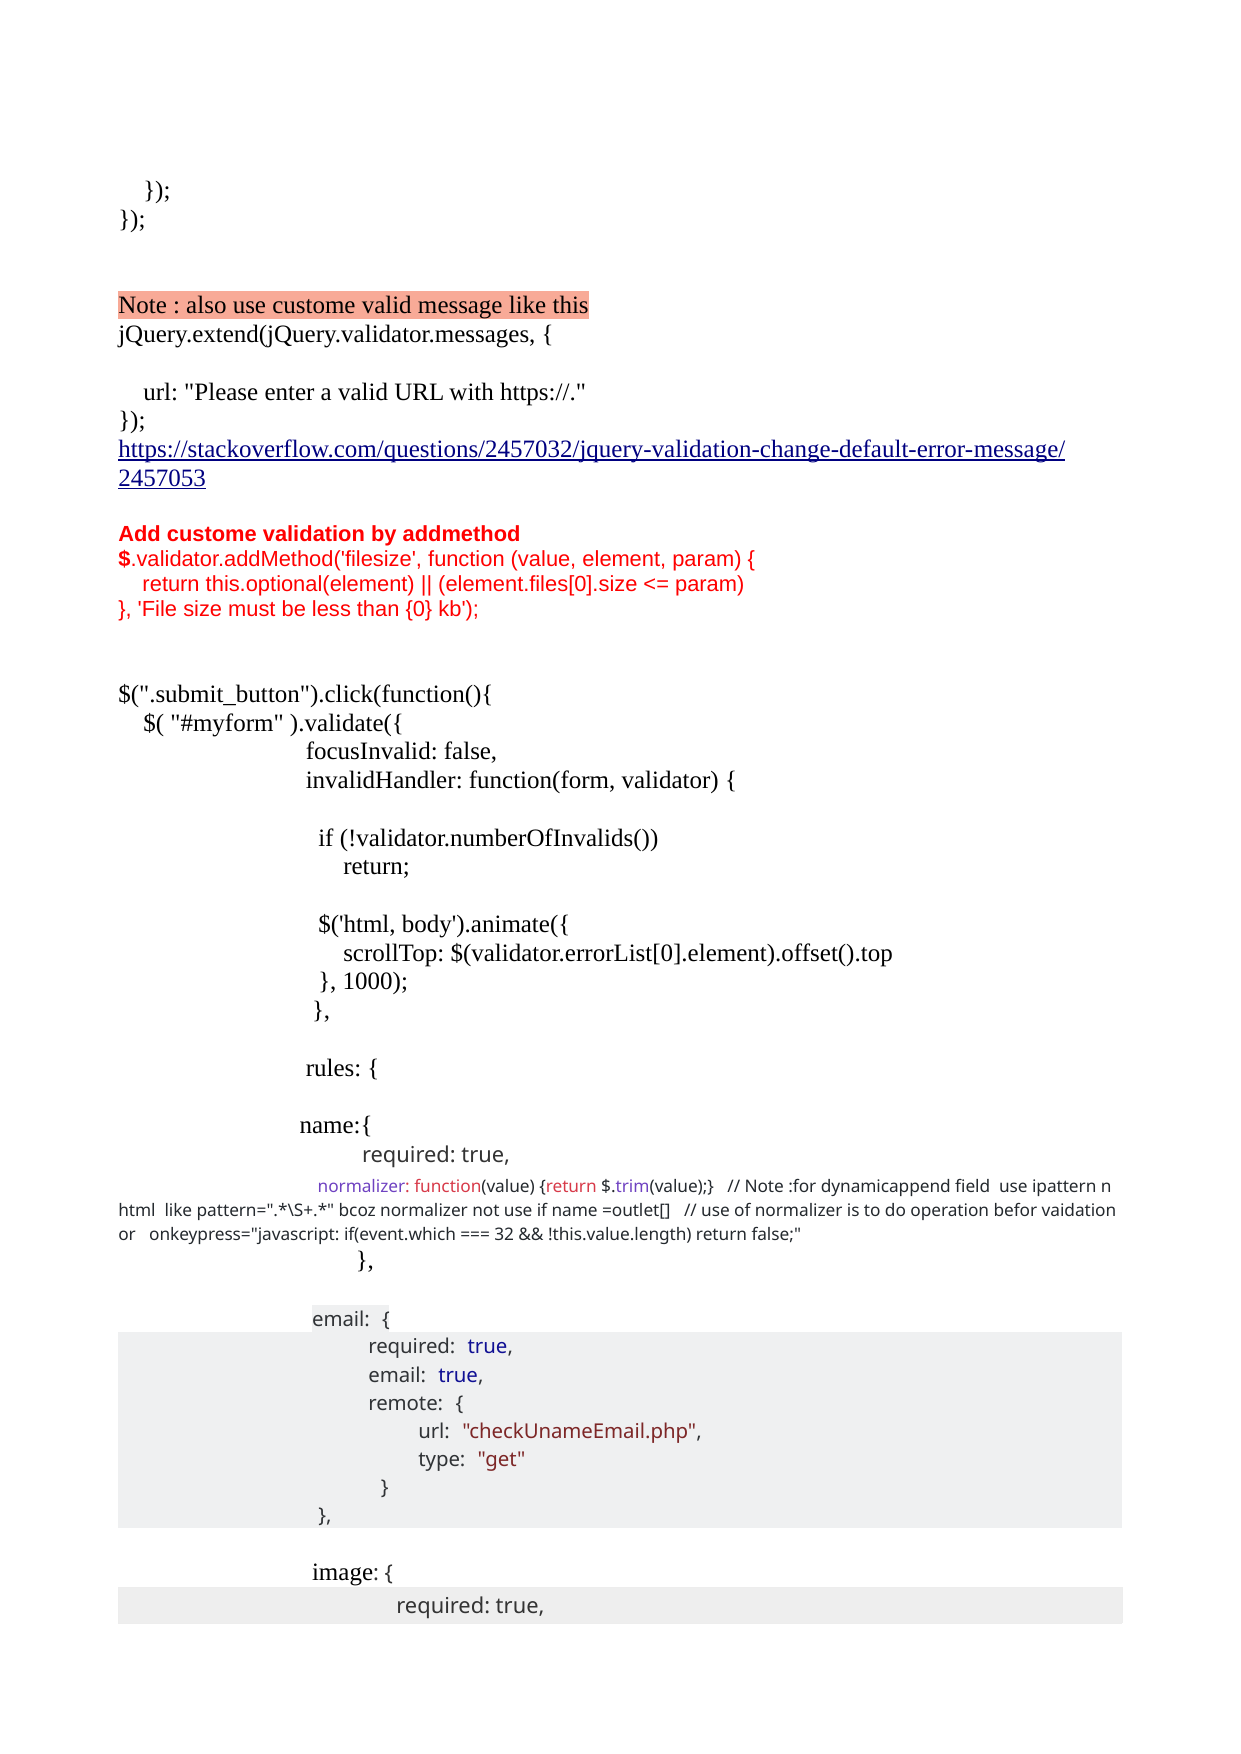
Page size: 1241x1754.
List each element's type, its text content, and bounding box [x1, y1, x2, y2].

text normalizer: function(value) {return $.trim(value);} // Note :for dynamicappend field use ipattern n html like pattern=".*\S+.*" bcoz normalizer not use if name =outlet[] // use of normalizer is to do operation befor vaidation or onkeypress="javascript: if(event.which === 32 && !this.value.length) return false;" [118, 1169, 1122, 1245]
text return this.optional(element) || (element.files[0].size <= param) [118, 571, 1122, 596]
text https://stackoverflow.com/questions/2457032/jquery-validation-change-default-error-message/2457053 [118, 434, 1122, 492]
text $( "#myform" ).validate({ [118, 708, 1122, 736]
text email: true, [118, 1360, 1122, 1388]
text return; [118, 851, 1122, 880]
text }); [118, 204, 1122, 233]
text invalidHandler: function(form, validator) { [118, 765, 1122, 794]
text }, [118, 1245, 1122, 1274]
text focusInvalid: false, [118, 736, 1122, 765]
text url: "Please enter a valid URL with https://." [118, 377, 1122, 406]
text required: true, [119, 1588, 1122, 1623]
text url: "checkUnameEmail.php", [118, 1416, 1122, 1444]
text rules: { [118, 1053, 1122, 1081]
text } [118, 1472, 1122, 1500]
text type: "get" [118, 1444, 1122, 1472]
text image: { [118, 1557, 1122, 1587]
text }, [118, 1500, 1122, 1528]
text required: true, [118, 1139, 1122, 1169]
text }, 1000); [118, 966, 1122, 995]
text if (!validator.numberOfInvalids()) [118, 823, 1122, 851]
text email: { [118, 1303, 1122, 1332]
text }); [118, 406, 1122, 434]
text remote: { [118, 1388, 1122, 1416]
text }, 'File size must be less than {0} kb'); [118, 596, 1122, 621]
text }); [118, 176, 1122, 204]
text $.validator.addMethod('filesize', function (value, element, param) { [118, 546, 1122, 571]
text $('html, body').animate({ [118, 909, 1122, 938]
text Note : also use custome valid message like this [118, 291, 1122, 319]
text jQuery.extend(jQuery.validator.messages, { [118, 319, 1122, 348]
text $(".submit_button").click(function(){ [118, 679, 1122, 708]
text Add custome validation by addmethod [118, 521, 1122, 546]
text }, [118, 995, 1122, 1024]
text name:{ [118, 1110, 1122, 1139]
text required: true, [118, 1332, 1122, 1360]
text scrollTop: $(validator.errorList[0].element).offset().top [118, 938, 1122, 966]
